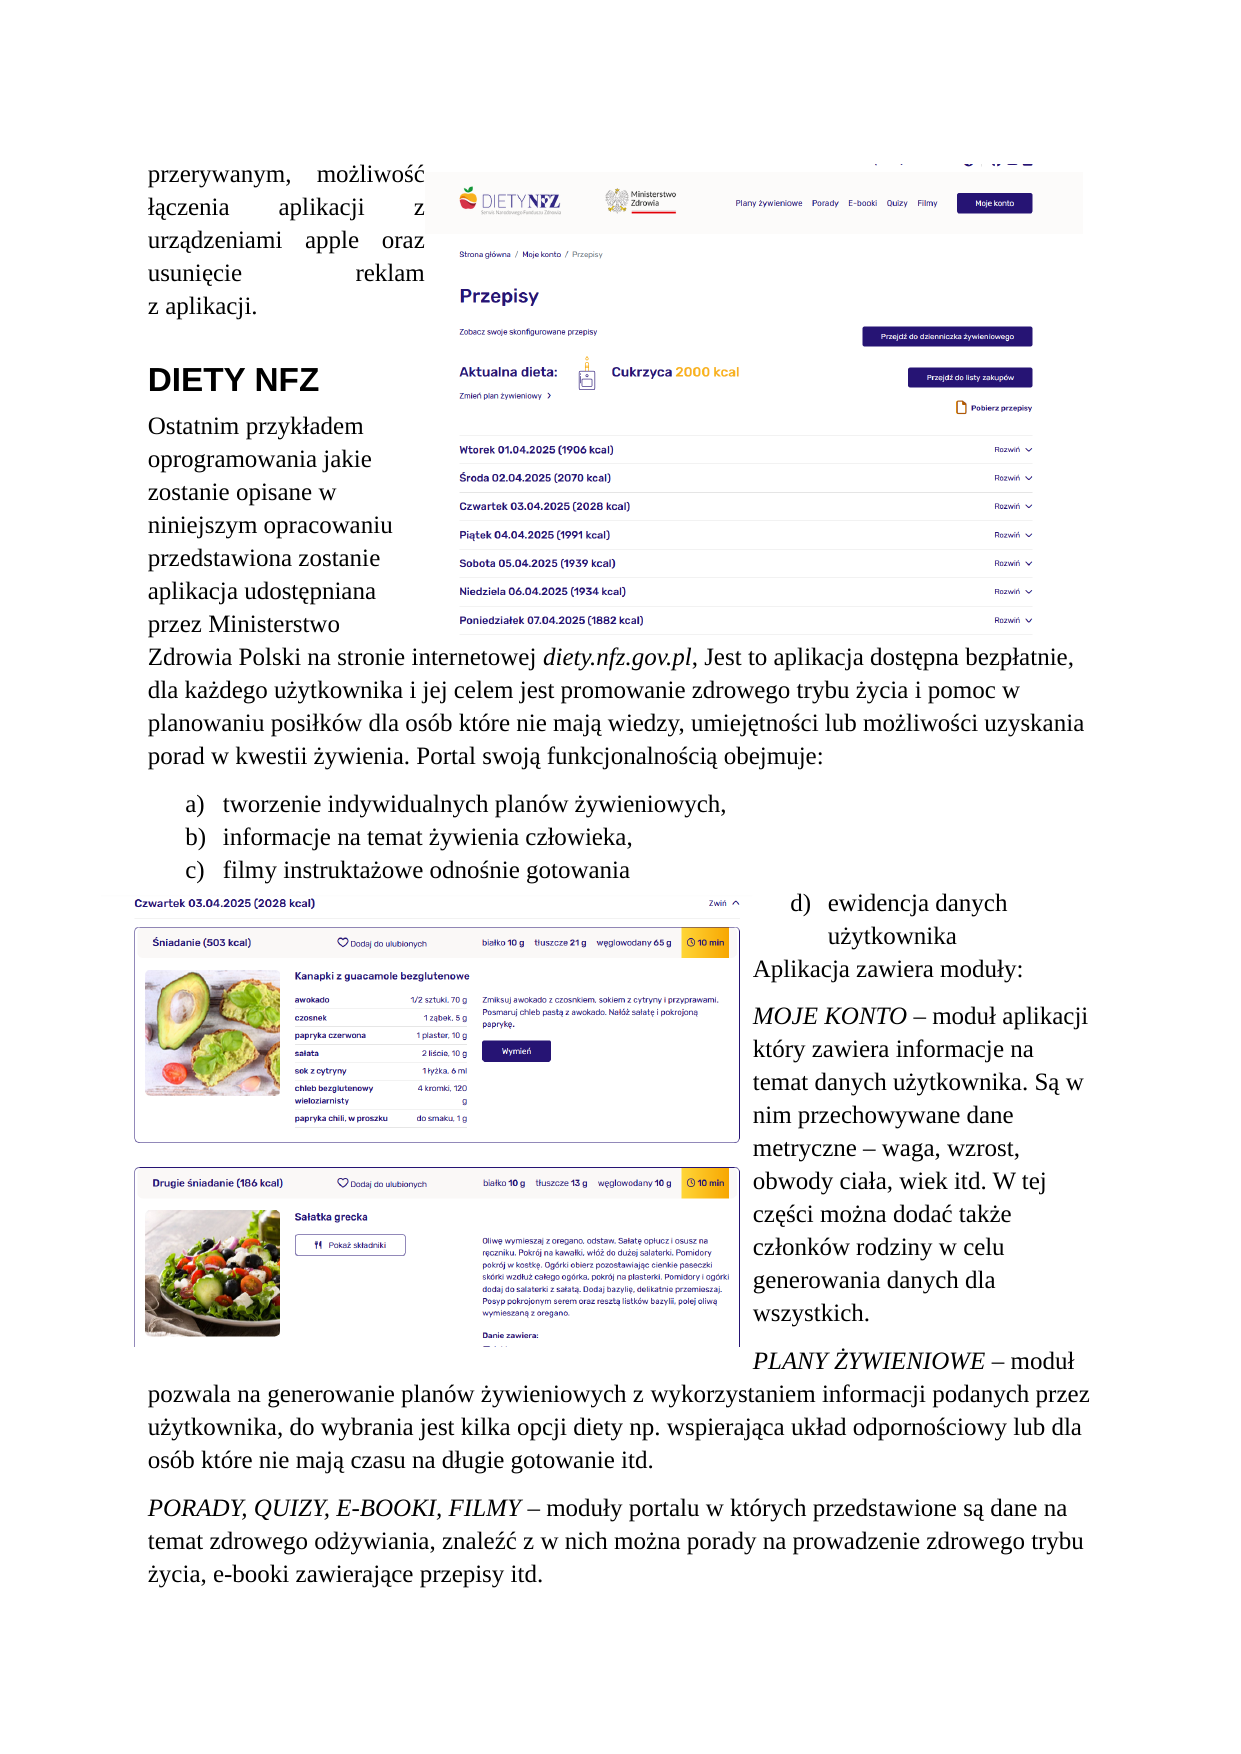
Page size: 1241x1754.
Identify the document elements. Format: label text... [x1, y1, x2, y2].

text PORADY, QUIZY, E-BOOKI, FILMY – moduły portalu w których przedstawione są dane na temat zdrowego odżywiania, znaleźć z w nich można porady na prowadzenie zdrowego trybu życia, e-booki zawierające przepisy itd. [148, 1493, 1092, 1588]
list filmy instruktażowe odnośnie gotowania [185, 855, 1092, 883]
text przerywanym, możliwość łączenia aplikacji z urządzeniami apple oraz usunięcie reklam z aplikacji. [148, 159, 1092, 320]
subtitle DIETY NFZ [148, 360, 425, 398]
text Ostatnim przykładem oprogramowania jakie zostanie opisane w niniejszym opracowaniu przedstawiona zostanie aplikacja udostępniana przez Ministerstwo Zdrowia Polski na stronie internetowej diety.nfz.gov.pl, Jest to aplikacja dostępna bezpłatnie, dla każdego użytkownika i jej celem jest promowanie zdrowego trybu życia i pomoc w planowaniu posiłków dla osób które nie mają wiedzy, umiejętności lub możliwości uzyskania porad w kwestii żywienia. Portal swoją funkcjonalnością obejmuje: [148, 411, 1092, 770]
subtitle [1083, 360, 1092, 398]
list tworzenie indywidualnych planów żywieniowych, [185, 789, 1092, 817]
list ewidencja danych użytkownika [185, 888, 1092, 949]
picture [101, 895, 753, 1347]
text MOJE KONTO – moduł aplikacji który zawiera informacje na temat danych użytkownika. Są w nim przechowywane dane metryczne – waga, wzrost, obwody ciała, wiek itd. W tej części można dodać także członków rodziny w celu generowania danych dla wszystkich. [753, 1001, 1092, 1327]
text PLANY ŻYWIENIOWE – moduł pozwala na generowanie planów żywieniowych z wykorzystaniem informacji podanych przez użytkownika, do wybrania jest kilka opcji diety np. wspierająca układ odpornościowy lub dla osób które nie mają czasu na długie gotowanie itd. [148, 1346, 1092, 1474]
list informacje na temat żywienia człowieka, [185, 822, 1092, 850]
picture [425, 164, 1083, 637]
text Aplikacja zawiera moduły: [753, 954, 1092, 982]
